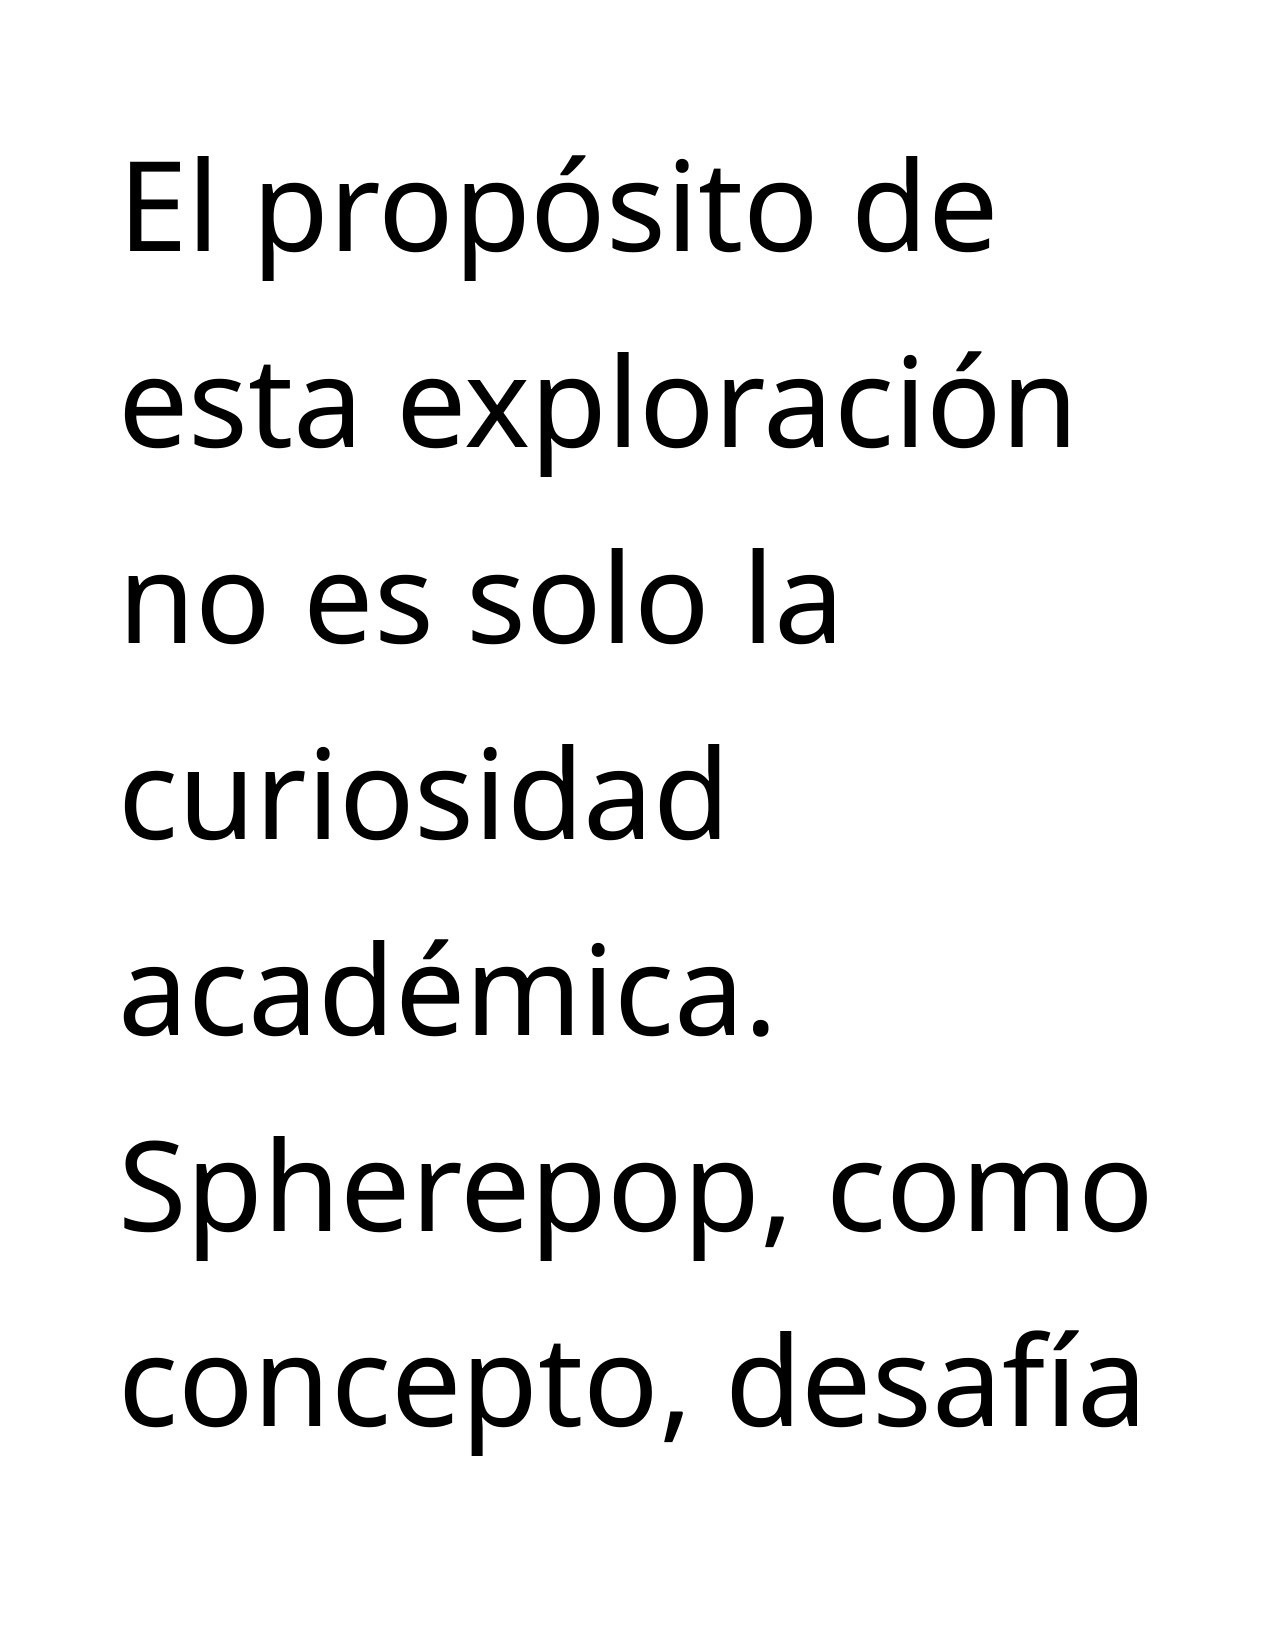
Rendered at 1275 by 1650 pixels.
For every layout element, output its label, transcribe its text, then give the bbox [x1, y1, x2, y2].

text El propósito de esta exploración no es solo la curiosidad académica. Spherepop, como concepto, desafía [118, 118, 1157, 1463]
